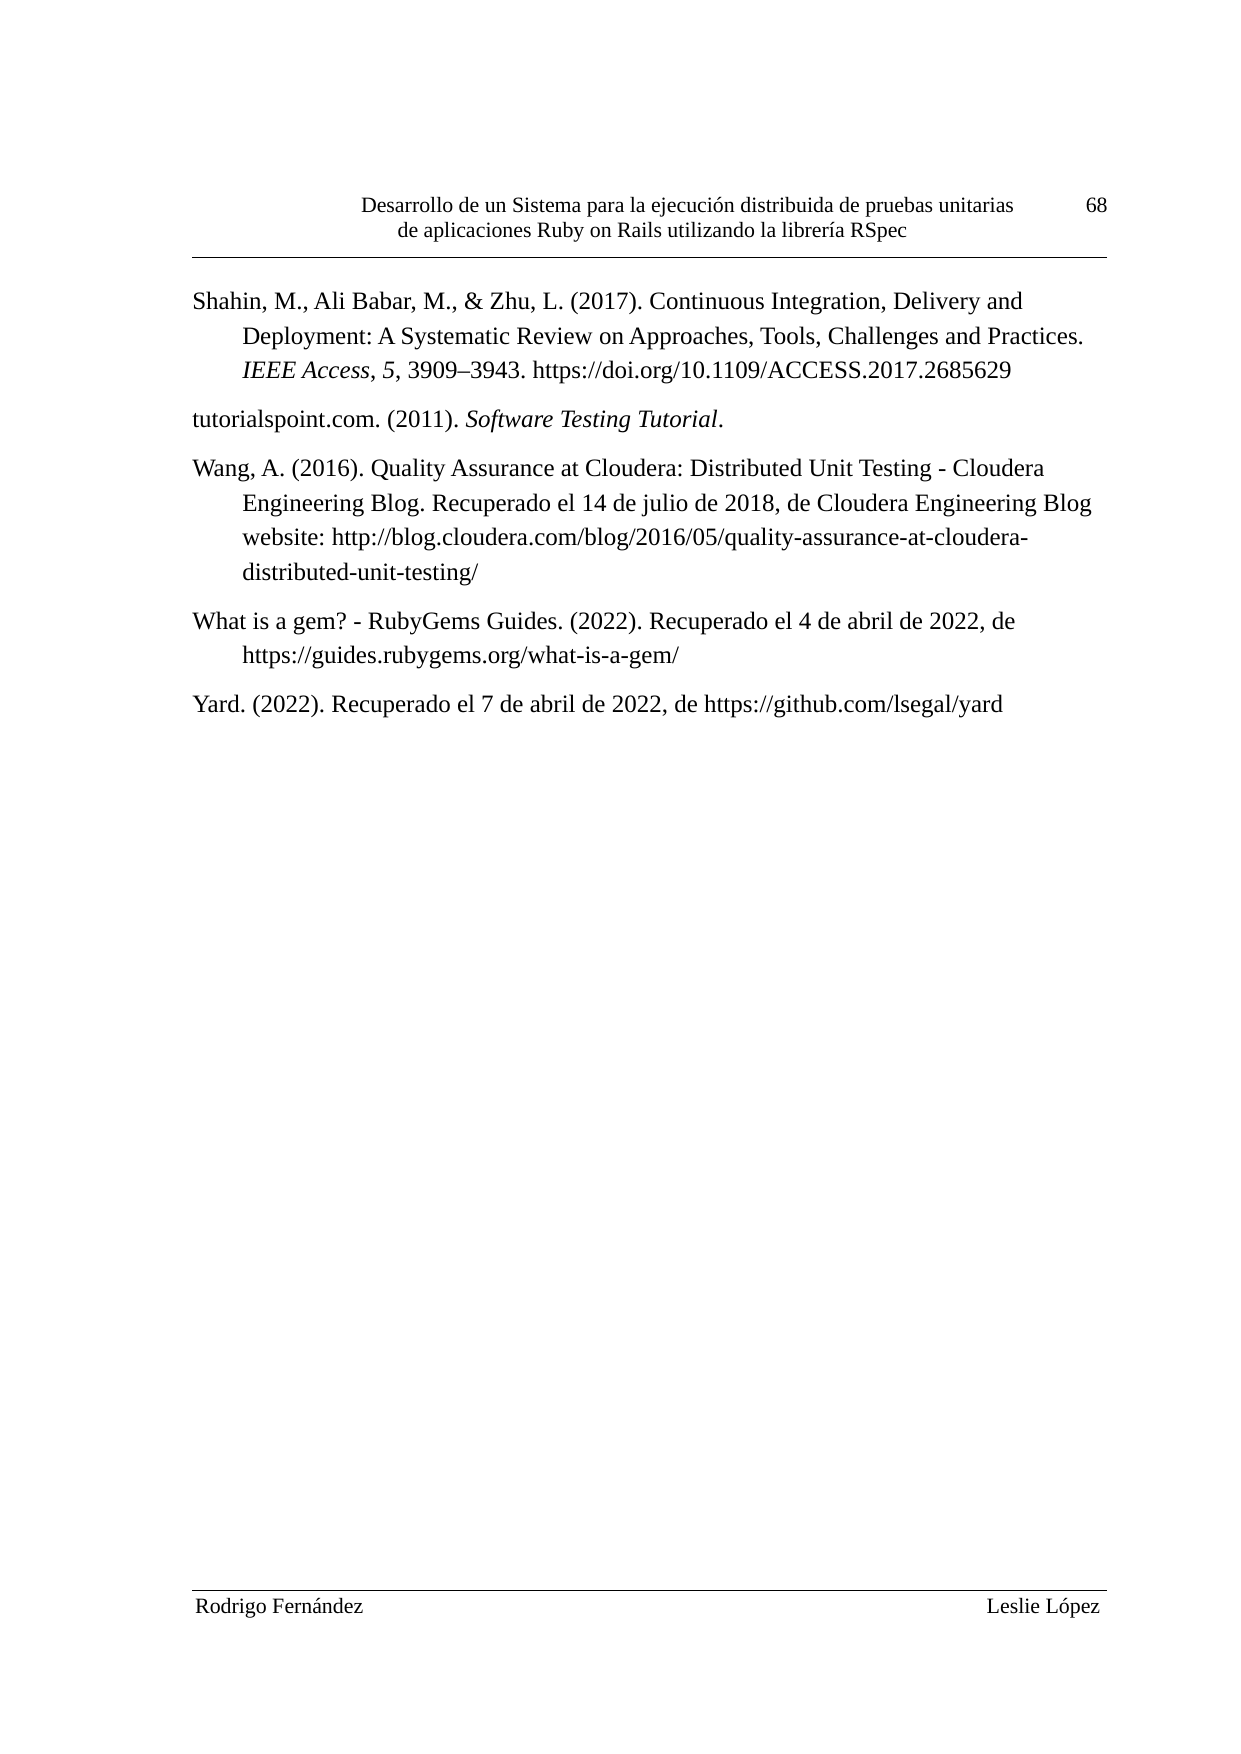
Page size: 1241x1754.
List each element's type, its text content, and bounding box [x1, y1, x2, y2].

text Yard. (2022). Recuperado el 7 de abril de 2022, de https://github.com/lsegal/yard [192, 689, 1107, 718]
text Wang, A. (2016). Quality Assurance at Cloudera: Distributed Unit Testing - Cloudera Engineering Blog. Recuperado el 14 de julio de 2018, de Cloudera Engineering Blog website: http://blog.cloudera.com/blog/2016/05/quality-assurance-at-cloudera-distributed-unit-testing/ [192, 453, 1107, 586]
text Shahin, M., Ali Babar, M., & Zhu, L. (2017). Continuous Integration, Delivery and Deployment: A Systematic Review on Approaches, Tools, Challenges and Practices. IEEE Access, 5, 3909–3943. https://doi.org/10.1109/ACCESS.2017.2685629 [192, 286, 1107, 384]
text What is a gem? - RubyGems Guides. (2022). Recuperado el 4 de abril de 2022, de https://guides.rubygems.org/what-is-a-gem/ [192, 606, 1107, 669]
text tutorialspoint.com. (2011). Software Testing Tutorial. [192, 404, 1107, 433]
